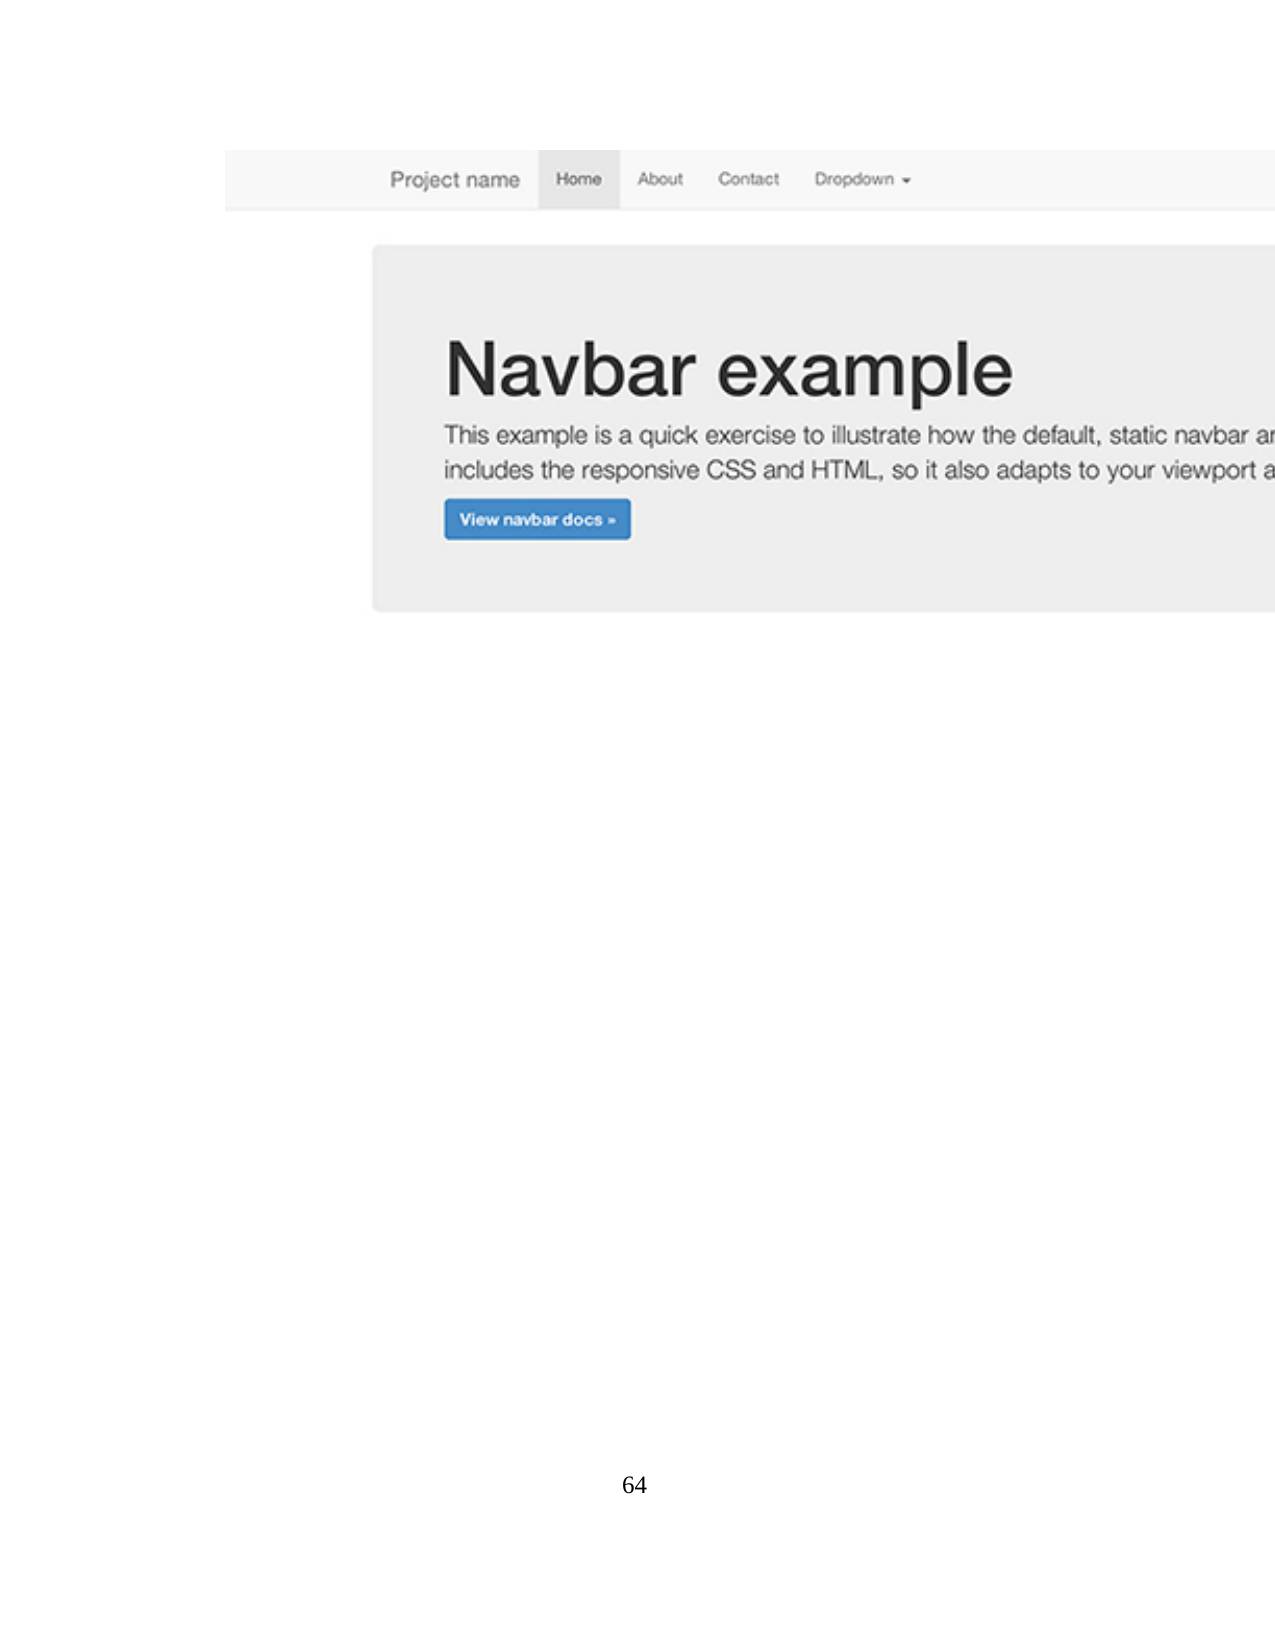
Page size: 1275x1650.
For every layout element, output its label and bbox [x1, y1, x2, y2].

picture [225, 150, 1275, 1400]
